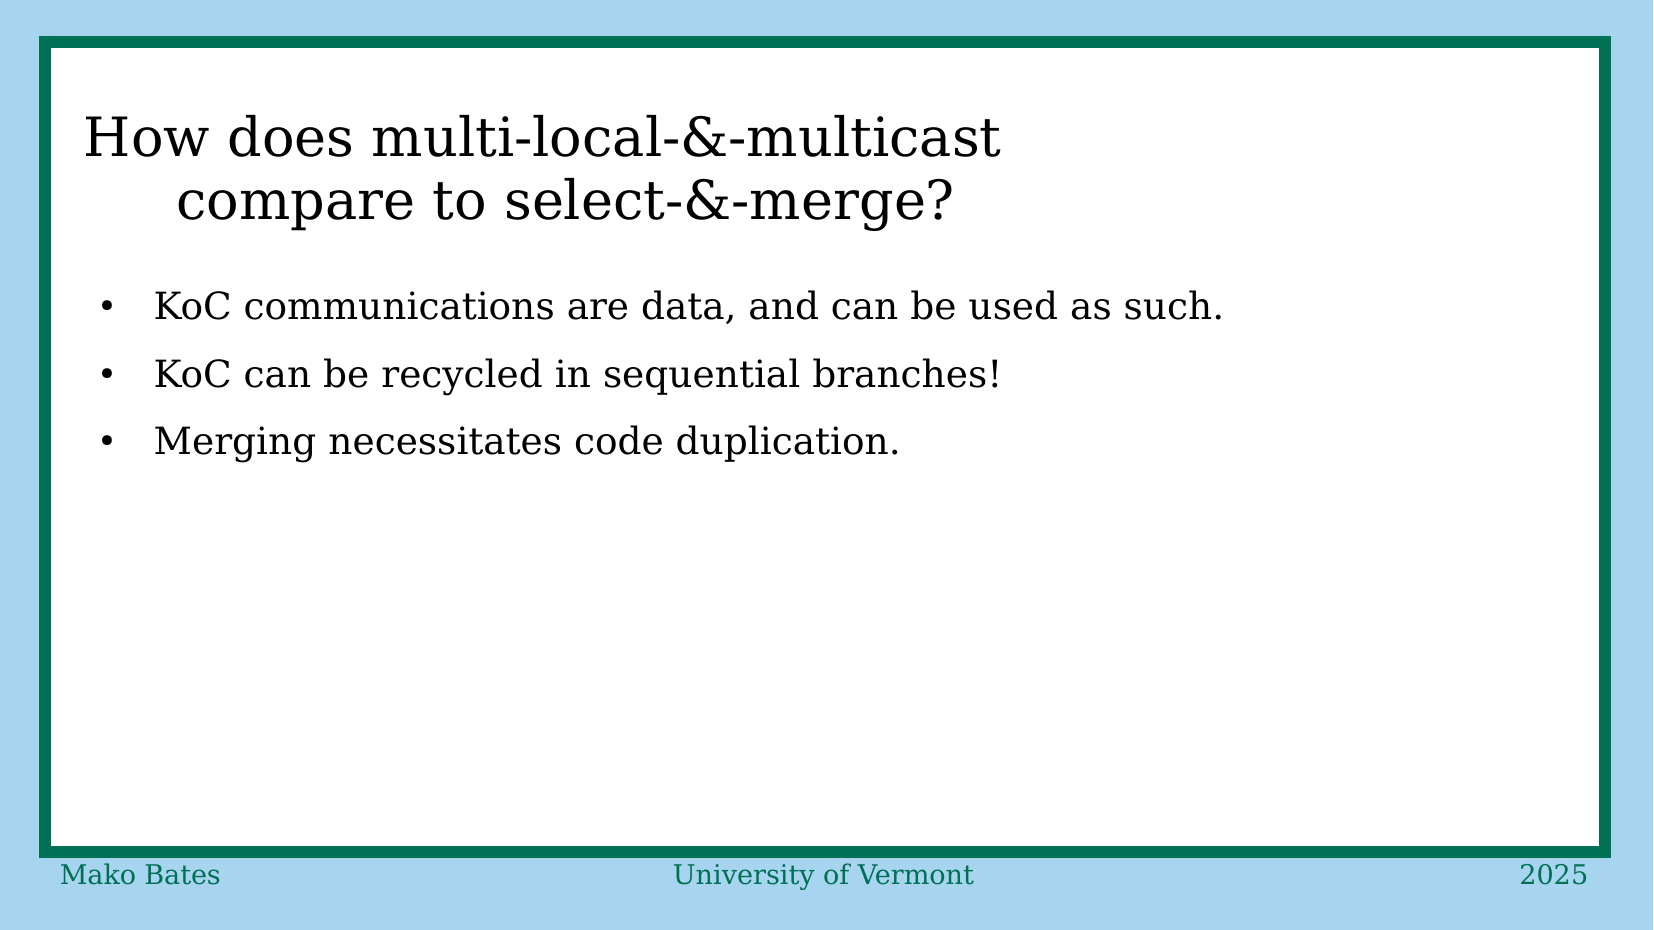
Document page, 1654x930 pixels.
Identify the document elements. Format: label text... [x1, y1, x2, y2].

list KoC communications are data, and can be used as such. KoC can be recycled in sequential branches! Merging necessitates code duplication. [82, 217, 1571, 777]
text_box [687, 864, 691, 877]
title How does multi-local-&-multicast compare to select-&-merge? [84, 101, 1572, 236]
